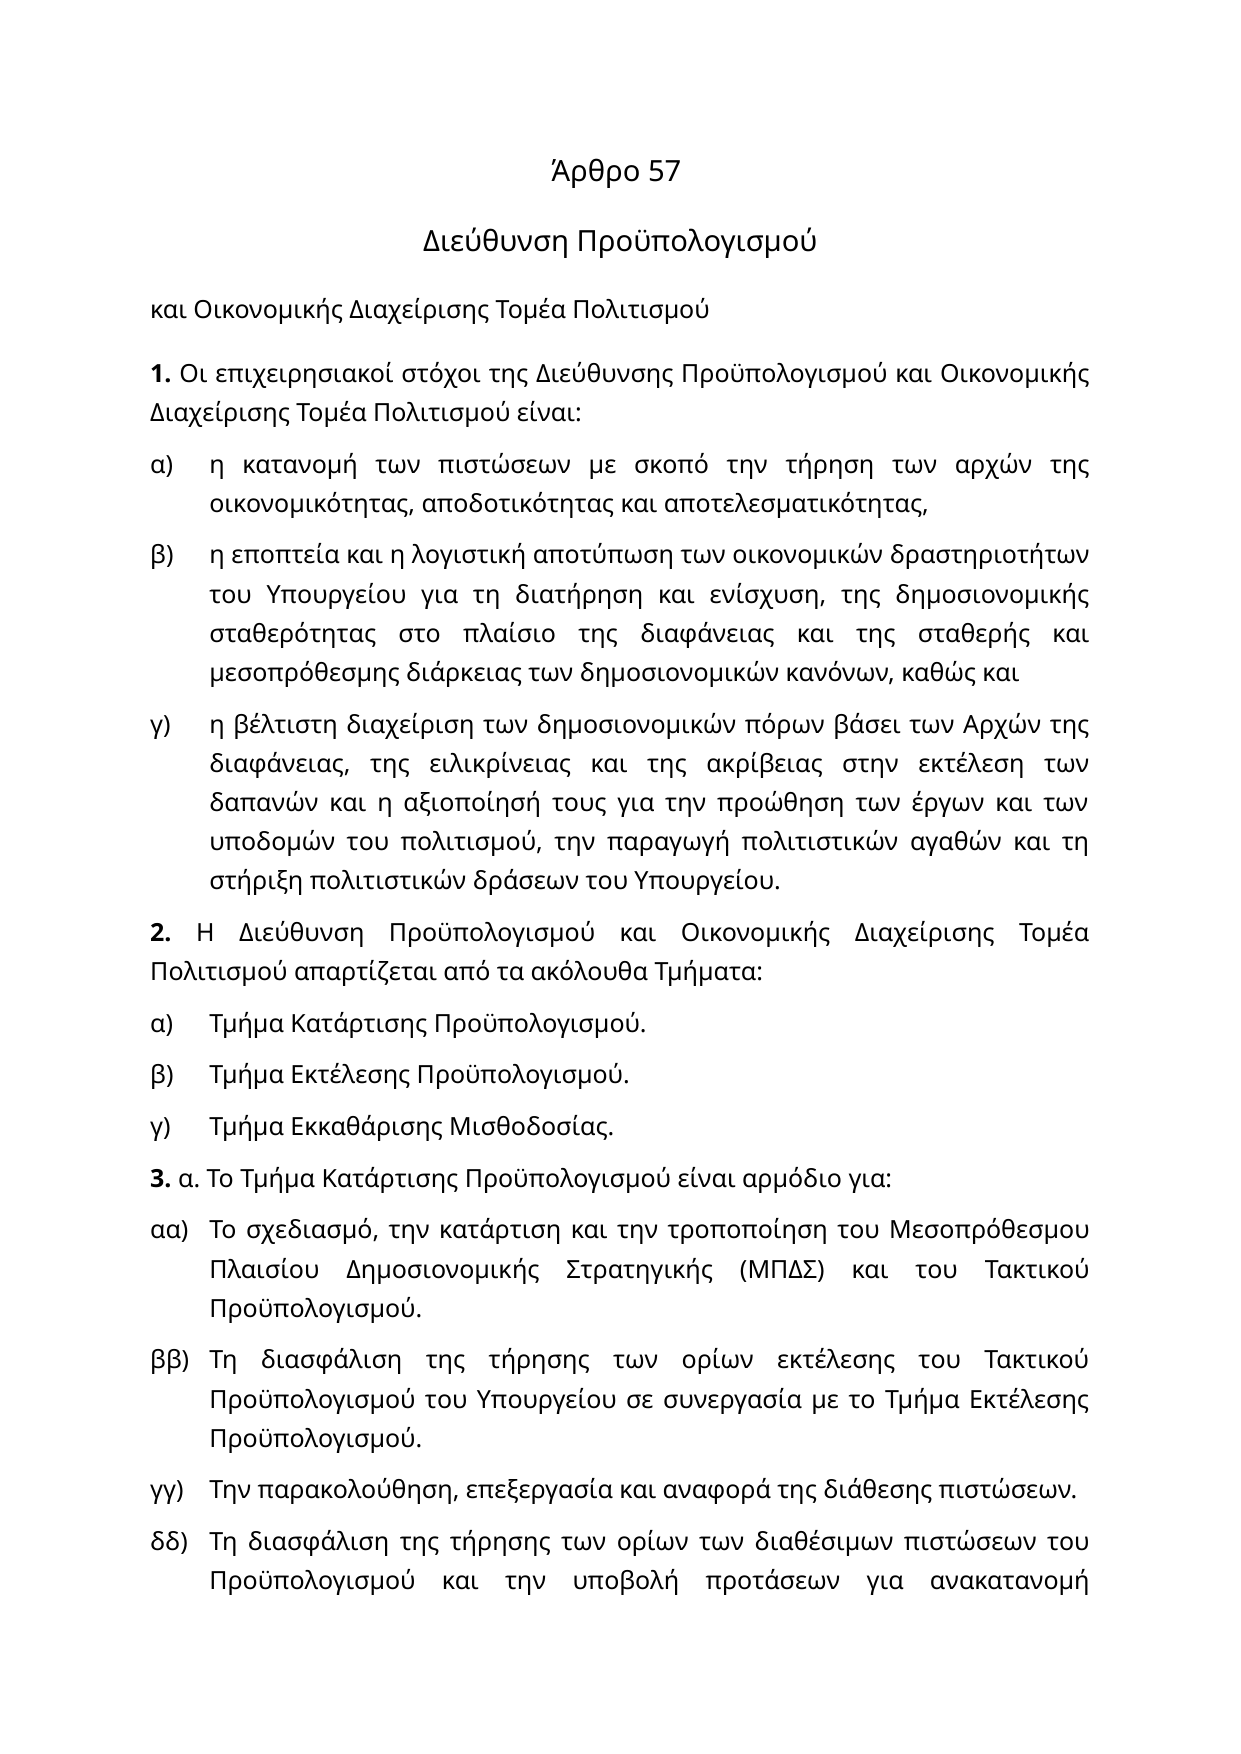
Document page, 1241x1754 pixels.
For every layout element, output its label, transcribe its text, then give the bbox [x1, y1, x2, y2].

list ββ) Τη διασφάλιση της τήρησης των ορίων εκτέλεσης του Τακτικού Προϋπολογισμού του Υπουργείου σε συνεργασία με το Τμήμα Εκτέλεσης Προϋπολογισμού. [150, 1342, 1090, 1454]
text 2. Η Διεύθυνση Προϋπολογισμού και Οικονομικής Διαχείρισης Τομέα Πολιτισμού απαρτίζεται από τα ακόλουθα Τμήματα: [150, 914, 1090, 988]
list δδ) Τη διασφάλιση της τήρησης των ορίων των διαθέσιμων πιστώσεων του Προϋπολογισμού και την υποβολή προτάσεων για ανακατανομή [150, 1524, 1090, 1597]
list γ) η βέλτιστη διαχείριση των δημοσιονομικών πόρων βάσει των Αρχών της διαφάνειας, της ειλικρίνειας και της ακρίβειας στην εκτέλεση των δαπανών και η αξιοποίησή τους για την προώθηση των έργων και των υποδομών του πολιτισμού, την παραγωγή πολιτιστικών αγαθών και τη στήριξη πολιτιστικών δράσεων του Υπουργείου. [150, 706, 1090, 897]
list α) η κατανομή των πιστώσεων με σκοπό την τήρηση των αρχών της οικονομικότητας, αποδοτικότητας και αποτελεσματικότητας, [150, 446, 1090, 519]
text και Οικονομικής Διαχείρισης Τομέα Πολιτισμού [150, 291, 1090, 325]
subtitle Διεύθυνση Προϋπολογισμού [150, 221, 1090, 260]
list α) Τμήμα Κατάρτισης Προϋπολογισμού. [150, 1005, 1090, 1039]
list αα) Το σχεδιασμό, την κατάρτιση και την τροποποίηση του Μεσοπρόθεσμου Πλαισίου Δημοσιονομικής Στρατηγικής (ΜΠΔΣ) και του Τακτικού Προϋπολογισμού. [150, 1212, 1090, 1324]
list β) η εποπτεία και η λογιστική αποτύπωση των οικονομικών δραστηριοτήτων του Υπουργείου για τη διατήρηση και ενίσχυση, της δημοσιονομικής σταθερότητας στο πλαίσιο της διαφάνειας και της σταθερής και μεσοπρόθεσμης διάρκειας των δημοσιονομικών κανόνων, καθώς και [150, 537, 1090, 689]
list γγ) Την παρακολούθηση, επεξεργασία και αναφορά της διάθεσης πιστώσεων. [150, 1472, 1090, 1506]
list γ) Τμήμα Εκκαθάρισης Μισθοδοσίας. [150, 1109, 1090, 1143]
subtitle Άρθρο 57 [150, 150, 1090, 190]
text 1. Οι επιχειρησιακοί στόχοι της Διεύθυνσης Προϋπολογισμού και Οικονομικής Διαχείρισης Τομέα Πολιτισμού είναι: [150, 355, 1090, 429]
text 3. α. Το Τμήμα Κατάρτισης Προϋπολογισμού είναι αρμόδιο για: [150, 1160, 1090, 1194]
list β) Τμήμα Εκτέλεσης Προϋπολογισμού. [150, 1057, 1090, 1091]
